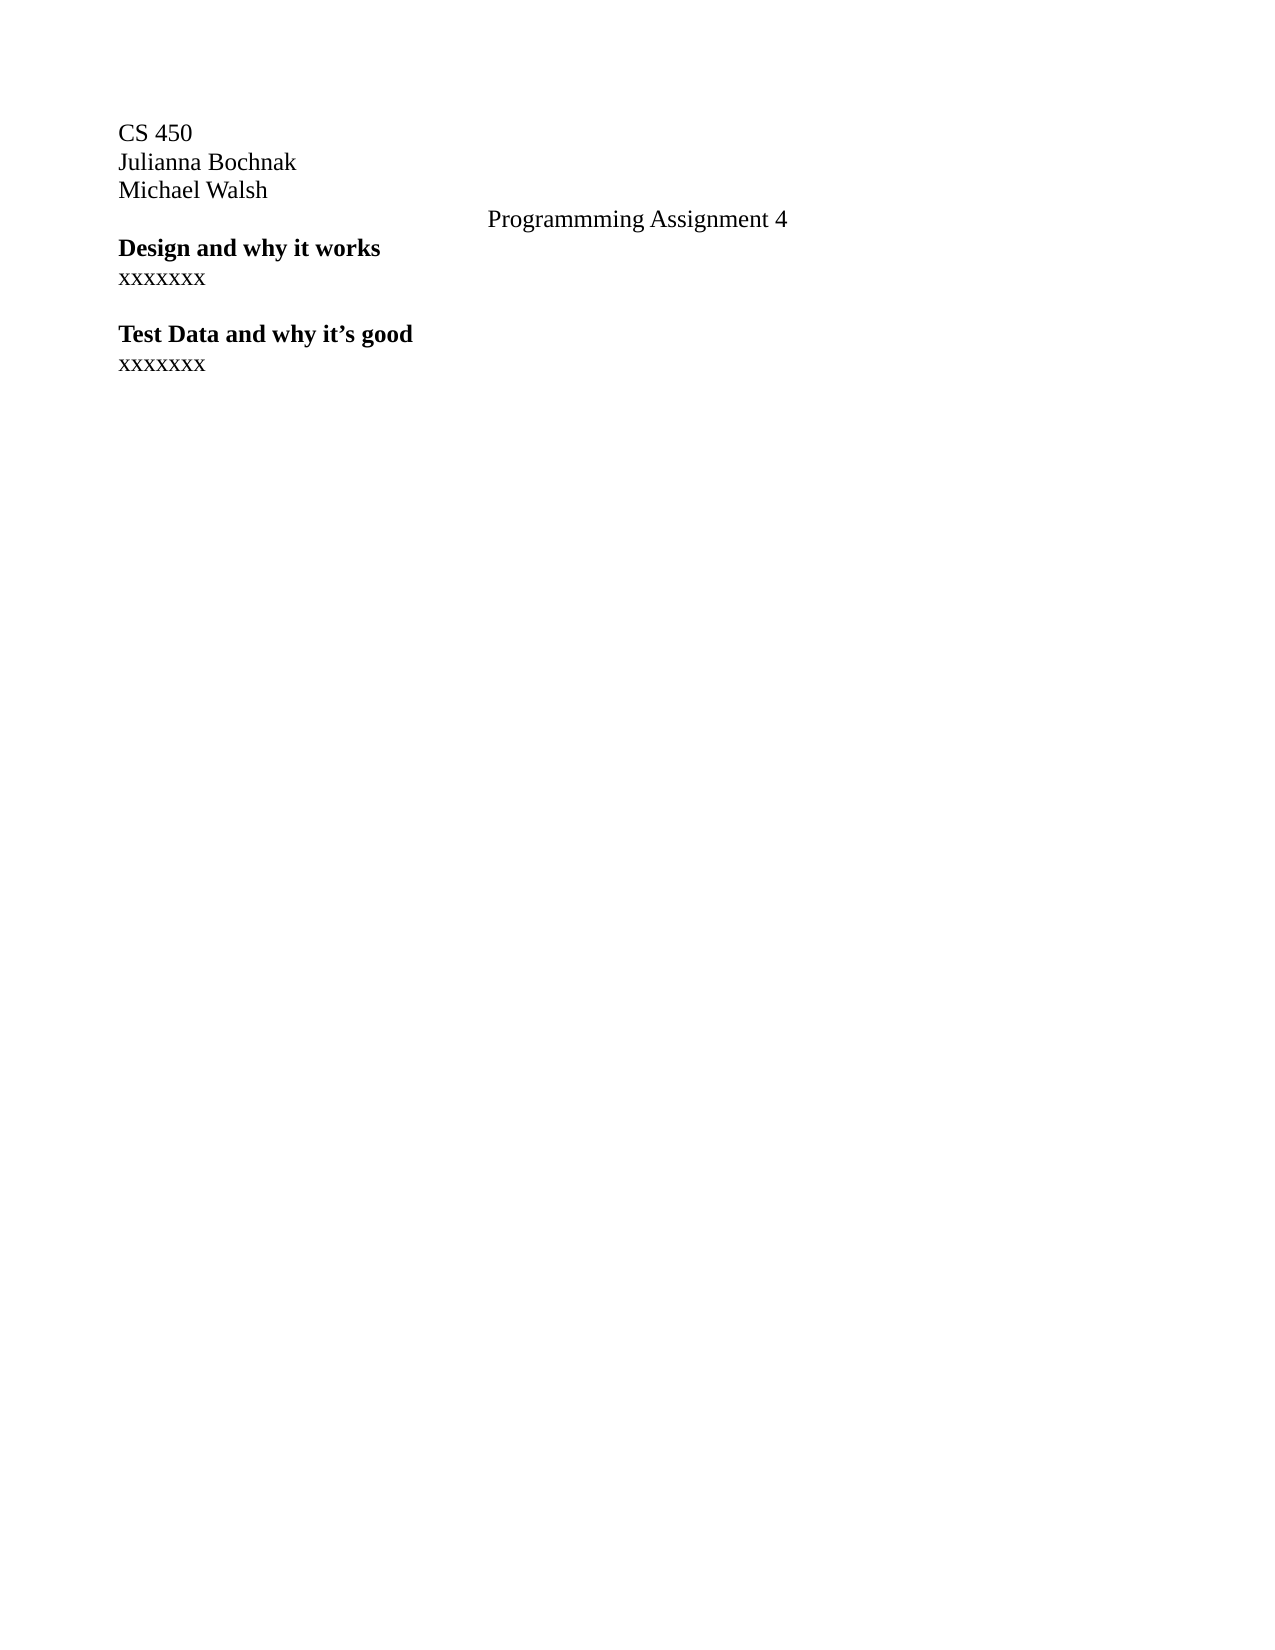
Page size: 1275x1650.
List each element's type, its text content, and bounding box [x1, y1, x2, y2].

text xxxxxxx [118, 348, 1157, 377]
text Design and why it works [118, 233, 1157, 262]
text Test Data and why it’s good [118, 319, 1157, 348]
text CS 450 [118, 118, 1157, 147]
text Julianna Bochnak [118, 147, 1157, 176]
text Michael Walsh [118, 176, 1157, 204]
text Programmming Assignment 4 [118, 204, 1157, 233]
text xxxxxxx [118, 262, 1157, 291]
